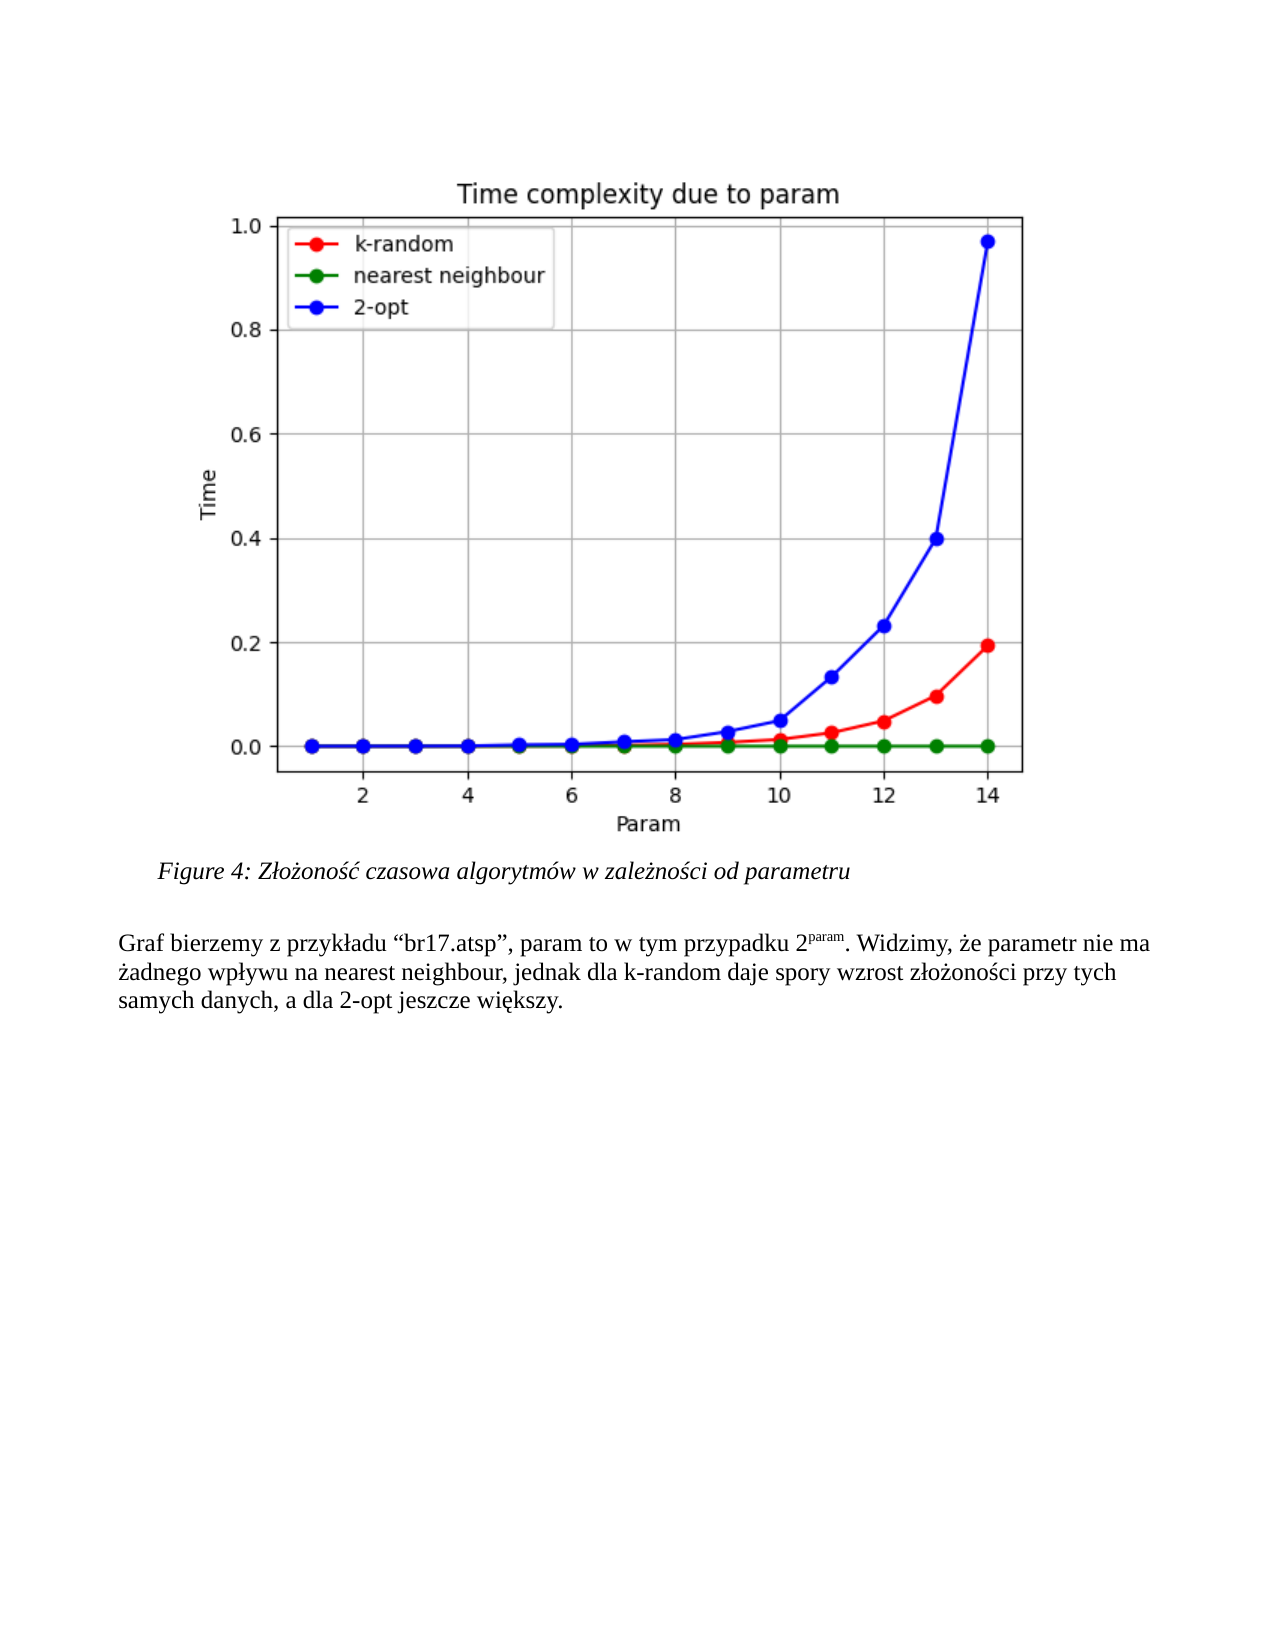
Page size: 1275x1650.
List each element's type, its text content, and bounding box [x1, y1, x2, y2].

picture [157, 130, 1118, 851]
text Figure 4: Złożoność czasowa algorytmów w zależności od parametru [157, 851, 1117, 885]
text Graf bierzemy z przykładu “br17.atsp”, param to w tym przypadku 2param. Widzimy, że parametr nie ma żadnego wpływu na nearest neighbour, jednak dla k-random daje spory wzrost złożoności przy tych samych danych, a dla 2-opt jeszcze większy. [118, 928, 1157, 1014]
